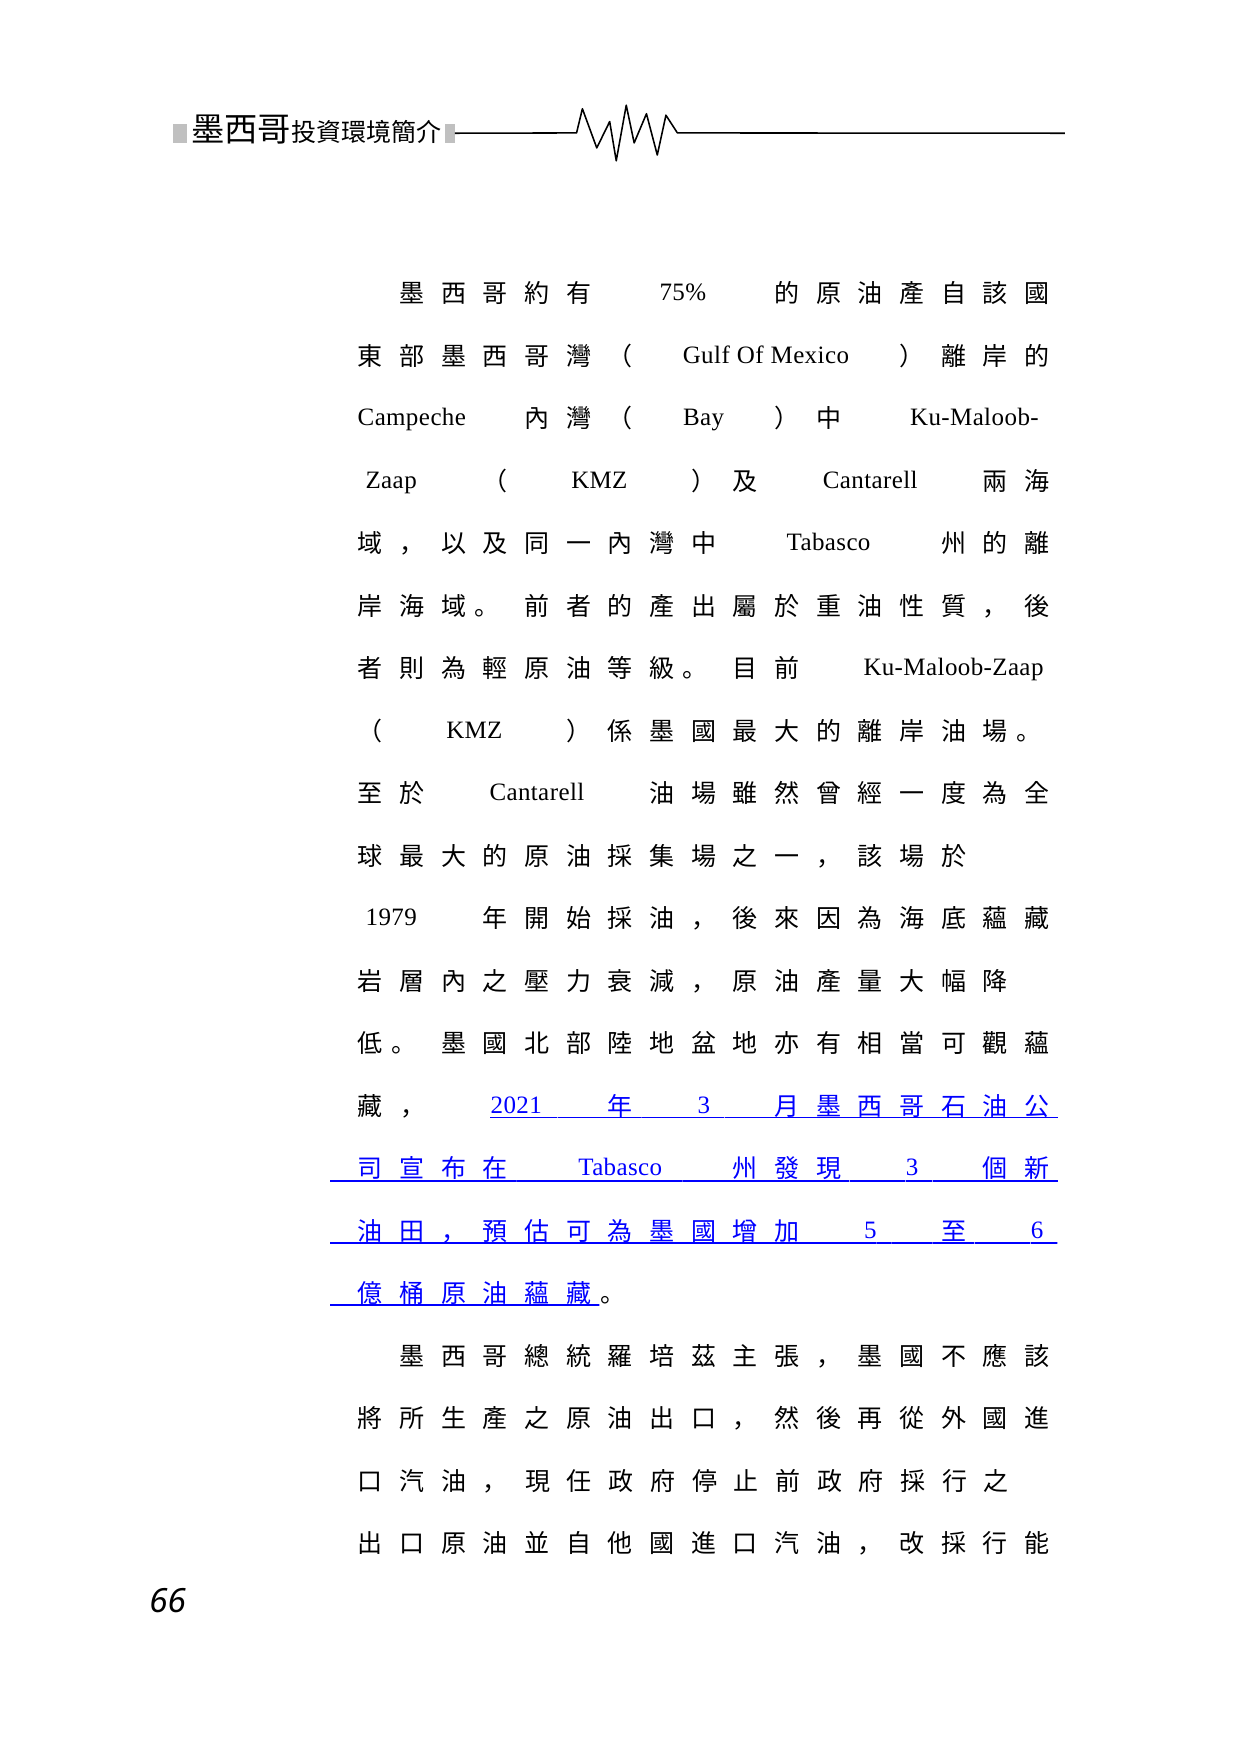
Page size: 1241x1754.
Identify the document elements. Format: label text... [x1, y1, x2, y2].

text 墨西哥約有75%的原油產自該國東部墨西哥灣（Gulf Of Mexico）離岸的Campeche內灣（Bay）中Ku-Maloob-Zaap（KMZ）及Cantarell兩海域，以及同一內灣中Tabasco州的離岸海域。前者的產出屬於重油性質，後者則為輕原油等級。目前Ku-Maloob-Zaap（KMZ）係墨國最大的離岸油場。至於Cantarell油場雖然曾經一度為全球最大的原油採集場之一，該場於1979年開始採油，後來因為海底蘊藏岩層內之壓力衰減，原油產量大幅降低。墨國北部陸地盆地亦有相當可觀蘊藏，2021年3月墨西哥石油公司宣布在Tabasco州發現3個新 [330, 250, 1058, 1180]
text 億桶原油蘊藏。 [330, 1244, 1058, 1313]
text 墨西哥總統羅培茲主張，墨國不應該將所生產之原油出口，然後再從外國進口汽油，現任政府停止前政府採行之出口原油並自他國進口汽油，改採行能 [330, 1313, 1058, 1563]
text 油田，預估可為墨國增加5至6 [330, 1182, 1058, 1242]
